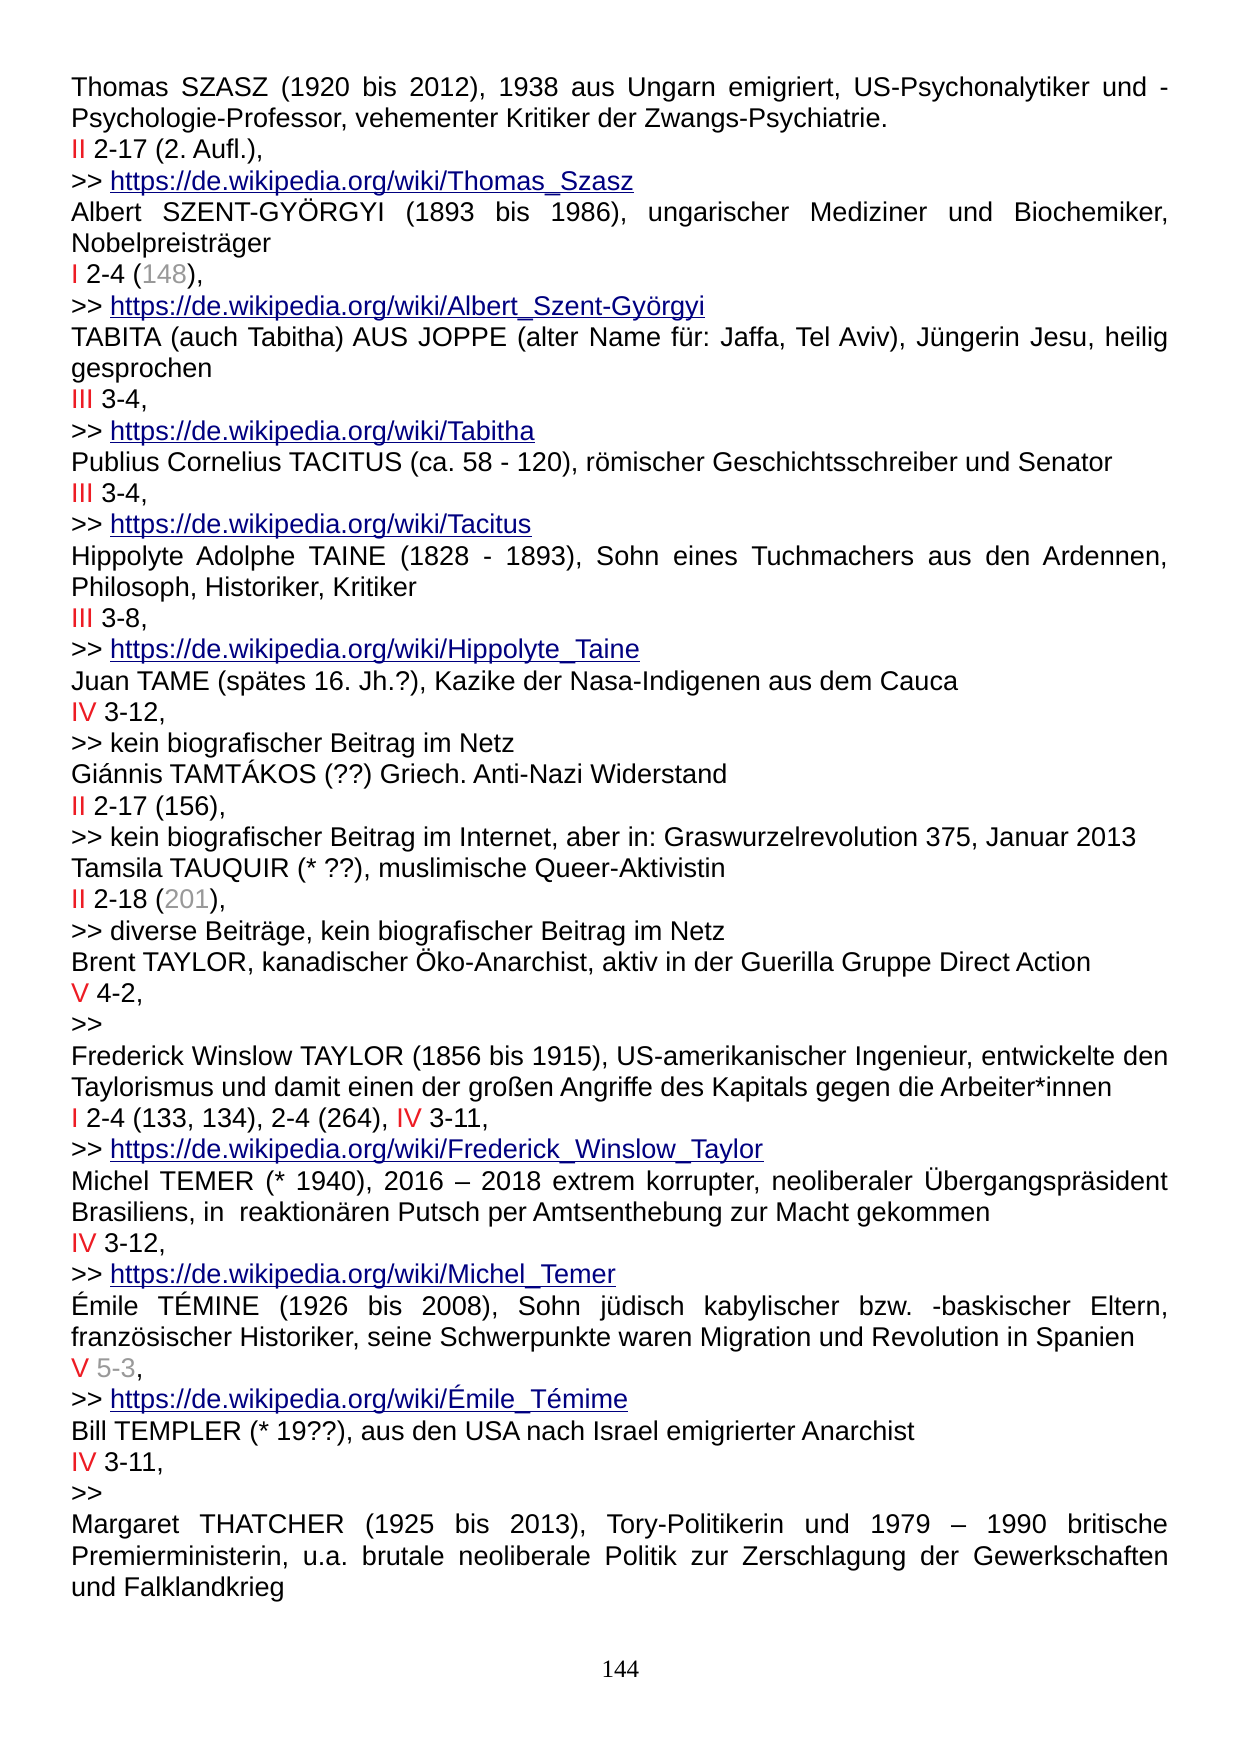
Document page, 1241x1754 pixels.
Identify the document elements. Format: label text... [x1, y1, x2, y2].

subtitle III 3-8, [71, 602, 1169, 633]
subtitle IV 3-12, [71, 1227, 1169, 1258]
subtitle IV 3-12, [71, 696, 1169, 727]
subtitle II 2-17 (2. Aufl.), [71, 133, 1169, 164]
subtitle Juan TAME (spätes 16. Jh.?), Kazike der Nasa-Indigenen aus dem Cauca [71, 664, 1169, 696]
subtitle Thomas SZASZ (1920 bis 2012), 1938 aus Ungarn emigriert, US-Psychonalytiker und -Psychologie-Professor, vehementer Kritiker der Zwangs-Psychiatrie. [71, 71, 1169, 133]
subtitle >> [71, 1477, 1169, 1508]
subtitle III 3-4, [71, 477, 1169, 508]
subtitle >> [71, 1008, 1169, 1039]
subtitle TABITA (auch Tabitha) AUS JOPPE (alter Name für: Jaffa, Tel Aviv), Jüngerin Jesu, heilig gesprochen [71, 321, 1169, 383]
subtitle Tamsila TAUQUIR (* ??), muslimische Queer-Aktivistin [71, 852, 1169, 883]
subtitle Bill TEMPLER (* 19??), aus den USA nach Israel emigrierter Anarchist [71, 1414, 1169, 1446]
subtitle >> kein biografischer Beitrag im Internet, aber in: Graswurzelrevolution 375, Januar 2013 [71, 821, 1169, 852]
subtitle >> https://de.wikipedia.org/wiki/Frederick_Winslow_Taylor [71, 1133, 1169, 1164]
subtitle Hippolyte Adolphe TAINE (1828 - 1893), Sohn eines Tuchmachers aus den Ardennen, Philosoph, Historiker, Kritiker [71, 539, 1169, 602]
subtitle >> https://de.wikipedia.org/wiki/Tabitha [71, 414, 1169, 446]
subtitle >> https://de.wikipedia.org/wiki/Michel_Temer [71, 1258, 1169, 1289]
subtitle II 2-18 (201), [71, 883, 1169, 914]
subtitle Brent TAYLOR, kanadischer Öko-Anarchist, aktiv in der Guerilla Gruppe Direct Action [71, 946, 1169, 977]
subtitle >> https://de.wikipedia.org/wiki/Hippolyte_Taine [71, 633, 1169, 664]
subtitle >> kein biografischer Beitrag im Netz [71, 727, 1169, 758]
subtitle Margaret THATCHER (1925 bis 2013), Tory-Politikerin und 1979 – 1990 britische Premierministerin, u.a. brutale neoliberale Politik zur Zerschlagung der Gewerkschaften und Falklandkrieg [71, 1508, 1169, 1602]
subtitle Albert SZENT-GYÖRGYI (1893 bis 1986), ungarischer Mediziner und Biochemiker, Nobelpreisträger [71, 196, 1169, 258]
subtitle III 3-4, [71, 383, 1169, 414]
subtitle II 2-17 (156), [71, 789, 1169, 821]
subtitle >> https://de.wikipedia.org/wiki/Tacitus [71, 508, 1169, 539]
subtitle Michel TEMER (* 1940), 2016 – 2018 extrem korrupter, neoliberaler Übergangspräsident Brasiliens, in reaktionären Putsch per Amtsenthebung zur Macht gekommen [71, 1164, 1169, 1227]
subtitle >> https://de.wikipedia.org/wiki/Émile_Témime [71, 1383, 1169, 1414]
subtitle Frederick Winslow TAYLOR (1856 bis 1915), US-amerikanischer Ingenieur, entwickelte den Taylorismus und damit einen der großen Angriffe des Kapitals gegen die Arbeiter*innen [71, 1039, 1169, 1102]
subtitle V 5-3, [71, 1352, 1169, 1383]
subtitle IV 3-11, [71, 1446, 1169, 1477]
subtitle >> https://de.wikipedia.org/wiki/Thomas_Szasz [71, 164, 1169, 196]
subtitle Émile TÉMINE (1926 bis 2008), Sohn jüdisch kabylischer bzw. -baskischer Eltern, französischer Historiker, seine Schwerpunkte waren Migration und Revolution in Spanien [71, 1289, 1169, 1352]
subtitle >> diverse Beiträge, kein biografischer Beitrag im Netz [71, 914, 1169, 946]
subtitle >> https://de.wikipedia.org/wiki/Albert_Szent-Györgyi [71, 289, 1169, 321]
subtitle Publius Cornelius TACITUS (ca. 58 - 120), römischer Geschichtsschreiber und Senator [71, 446, 1169, 477]
subtitle I 2-4 (148), [71, 258, 1169, 289]
subtitle I 2-4 (133, 134), 2-4 (264), IV 3-11, [71, 1102, 1169, 1133]
subtitle V 4-2, [71, 977, 1169, 1008]
subtitle Giánnis TAMTÁKOS (??) Griech. Anti-Nazi Widerstand [71, 758, 1169, 789]
